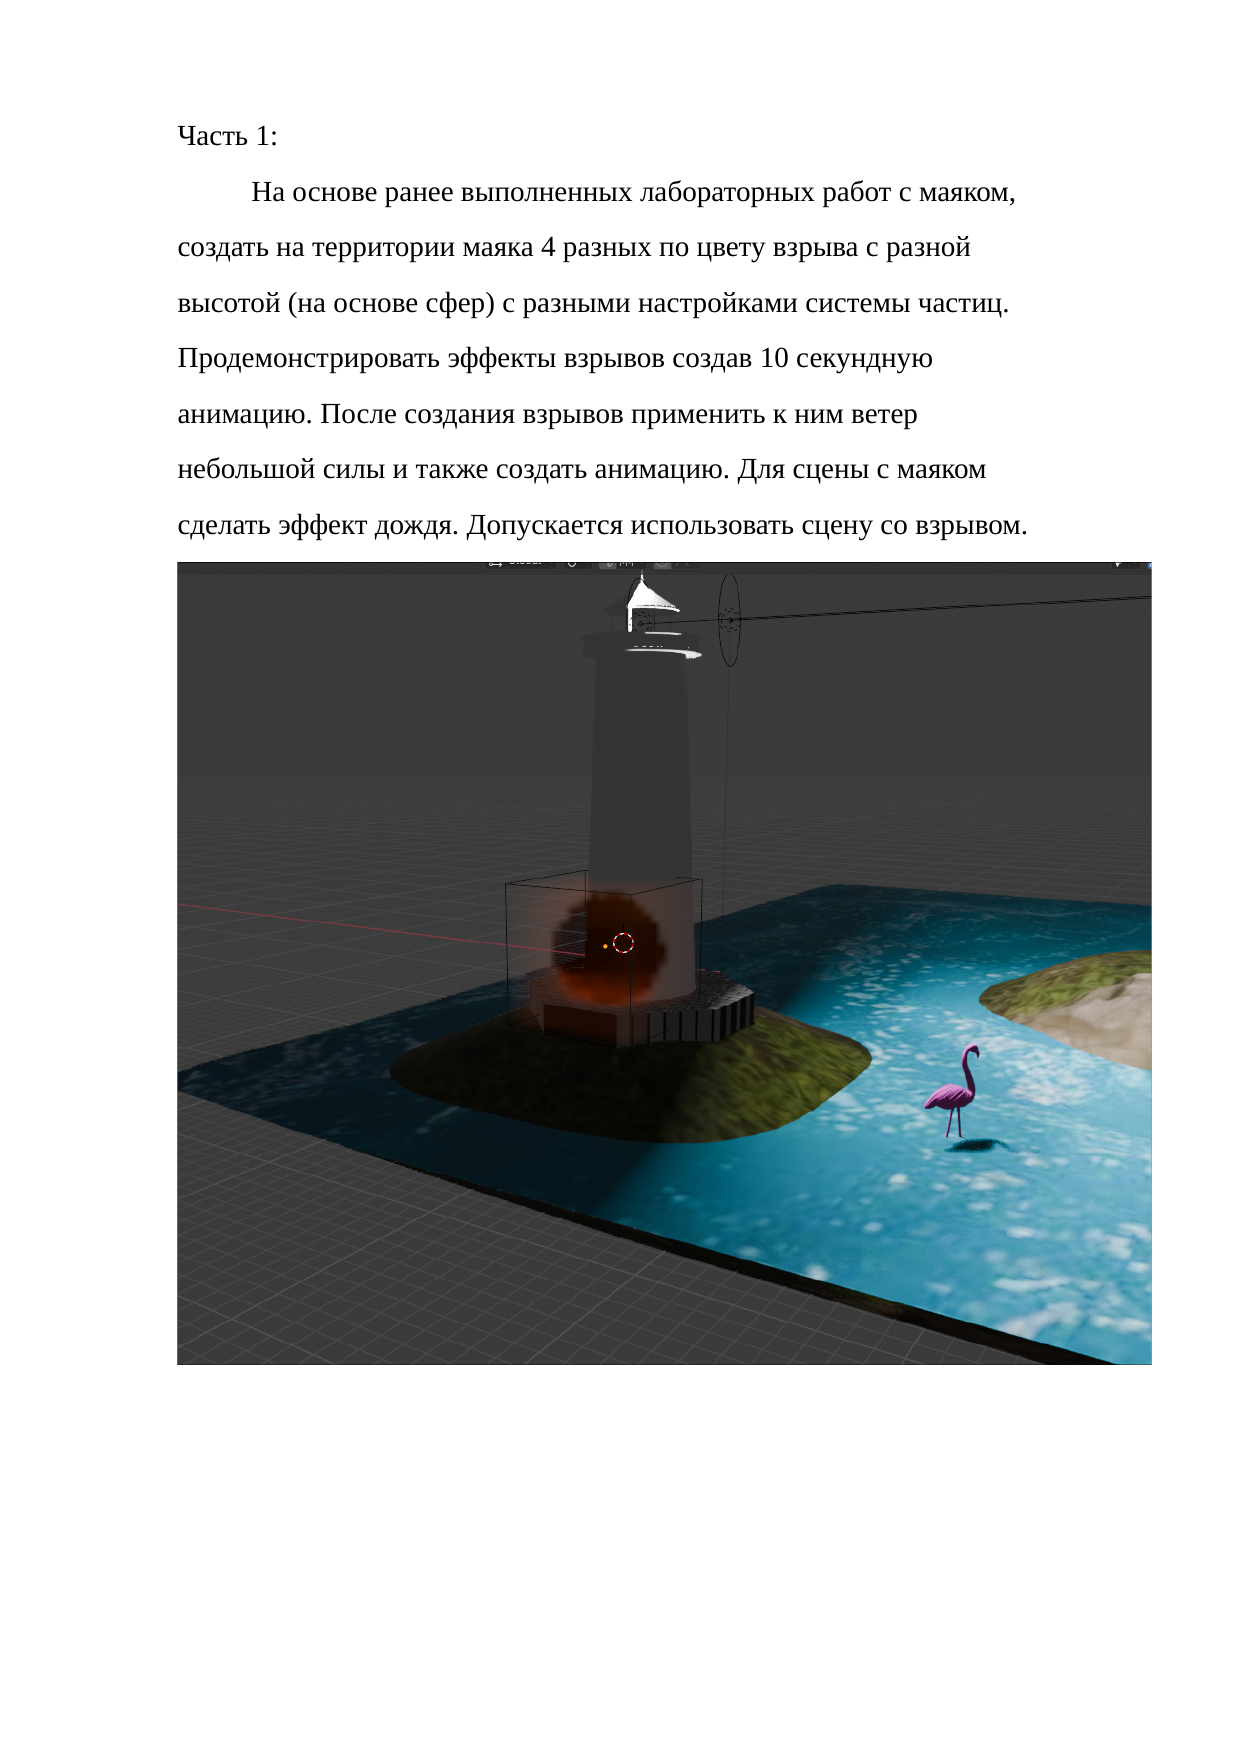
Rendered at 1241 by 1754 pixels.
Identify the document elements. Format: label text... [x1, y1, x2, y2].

text сделать эффект дождя. Допускается использовать сцену со взрывом. [177, 507, 1152, 540]
picture [1000, 930, 1015, 937]
picture [1109, 919, 1152, 934]
text анимацию. После создания взрывов применить к ним ветер [177, 396, 1152, 429]
picture [1079, 924, 1090, 928]
picture [1132, 937, 1142, 941]
text На основе ранее выполненных лабораторных работ с маяком, [177, 174, 1152, 207]
picture [946, 943, 954, 948]
text создать на территории маяка 4 разных по цвету взрыва с разной [177, 229, 1152, 263]
text Часть 1: [177, 118, 1152, 152]
text высотой (на основе сфер) с разными настройками системы частиц. [177, 285, 1152, 318]
picture [929, 956, 942, 960]
picture [1015, 938, 1032, 942]
picture [883, 964, 901, 972]
text небольшой силы и также создать анимацию. Для сцены с маяком [177, 451, 1152, 485]
picture [962, 934, 998, 944]
picture [177, 562, 1152, 1365]
picture [939, 925, 947, 931]
picture [1089, 932, 1100, 936]
text Продемонстрировать эффекты взрывов создав 10 секундную [177, 340, 1152, 374]
